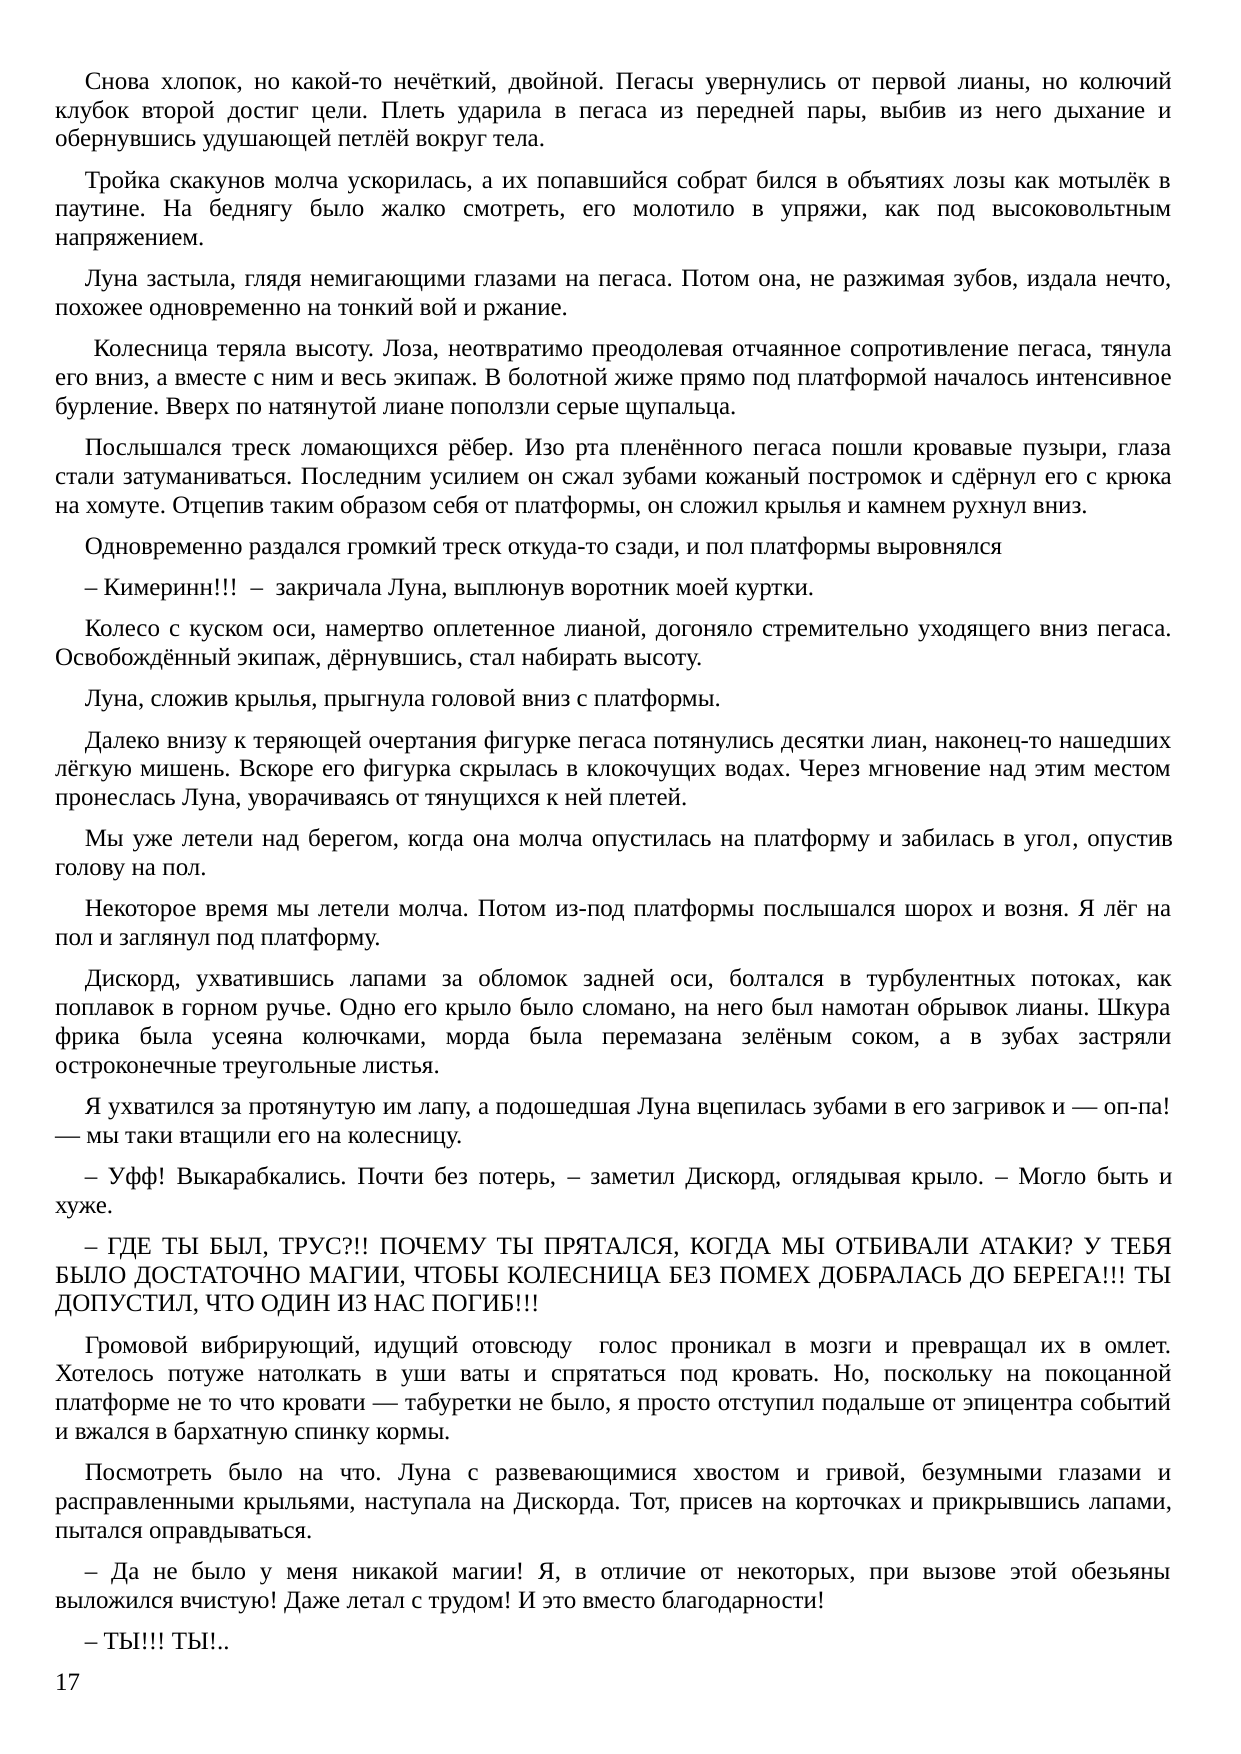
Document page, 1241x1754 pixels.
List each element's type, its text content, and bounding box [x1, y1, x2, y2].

text – ТЫ!!! ТЫ!.. [55, 1626, 1173, 1655]
text Дискорд, ухватившись лапами за обломок задней оси, болтался в турбулентных потоках, как поплавок в горном ручье. Одно его крыло было сломано, на него был намотан обрывок лианы. Шкура фрика была усеяна колючками, морда была перемазана зелёным соком, а в зубах застряли остроконечные треугольные листья. [55, 963, 1173, 1078]
text Я ухватился за протянутую им лапу, а подошедшая Луна вцепилась зубами в его загривок и — оп-па! — мы таки втащили его на колесницу. [55, 1091, 1173, 1148]
text Громовой вибрирующий, идущий отовсюду голос проникал в мозги и превращал их в омлет. Хотелось потуже натолкать в уши ваты и спрятаться под кровать. Но, поскольку на покоцанной платформе не то что кровати — табуретки не было, я просто отступил подальше от эпицентра событий и вжался в бархатную спинку кормы. [55, 1330, 1173, 1445]
text Тройка скакунов молча ускорилась, а их попавшийся собрат бился в объятиях лозы как мотылёк в паутине. На беднягу было жалко смотреть, его молотило в упряжи, как под высоковольтным напряжением. [55, 165, 1173, 251]
text – ГДЕ ТЫ БЫЛ, ТРУС?!! ПОЧЕМУ ТЫ ПРЯТАЛСЯ, КОГДА МЫ ОТБИВАЛИ АТАКИ? У ТЕБЯ БЫЛО ДОСТАТОЧНО МАГИИ, ЧТОБЫ КОЛЕСНИЦА БЕЗ ПОМЕХ ДОБРАЛАСЬ ДО БЕРЕГА!!! ТЫ ДОПУСТИЛ, ЧТО ОДИН ИЗ НАС ПОГИБ!!! [55, 1231, 1173, 1317]
text Мы уже летели над берегом, когда она молча опустилась на платформу и забилась в угол, опустив голову на пол. [55, 823, 1173, 881]
text Снова хлопок, но какой-то нечёткий, двойной. Пегасы увернулись от первой лианы, но колючий клубок второй достиг цели. Плеть ударила в пегаса из передней пары, выбив из него дыхание и обернувшись удушающей петлёй вокруг тела. [55, 66, 1173, 152]
text Колесо с куском оси, намертво оплетенное лианой, догоняло стремительно уходящего вниз пегаса. Освобождённый экипаж, дёрнувшись, стал набирать высоту. [55, 613, 1173, 671]
text Одновременно раздался громкий треск откуда-то сзади, и пол платформы выровнялся [55, 531, 1173, 560]
text Луна застыла, глядя немигающими глазами на пегаса. Потом она, не разжимая зубов, издала нечто, похожее одновременно на тонкий вой и ржание. [55, 263, 1173, 321]
text Колесница теряла высоту. Лоза, неотвратимо преодолевая отчаянное сопротивление пегаса, тянула его вниз, а вместе с ним и весь экипаж. В болотной жиже прямо под платформой началось интенсивное бурление. Вверх по натянутой лиане поползли серые щупальца. [55, 333, 1173, 420]
text Далеко внизу к теряющей очертания фигурке пегаса потянулись десятки лиан, наконец-то нашедших лёгкую мишень. Вскоре его фигурка скрылась в клокочущих водах. Через мгновение над этим местом пронеслась Луна, уворачиваясь от тянущихся к ней плетей. [55, 725, 1173, 811]
text Послышался треск ломающихся рёбер. Изо рта пленённого пегаса пошли кровавые пузыри, глаза стали затуманиваться. Последним усилием он сжал зубами кожаный постромок и сдёрнул его с крюка на хомуте. Отцепив таким образом себя от платформы, он сложил крылья и камнем рухнул вниз. [55, 432, 1173, 518]
text Луна, сложив крылья, прыгнула головой вниз с платформы. [55, 683, 1173, 712]
text Посмотреть было на что. Луна с развевающимися хвостом и гривой, безумными глазами и расправленными крыльями, наступала на Дискорда. Тот, присев на корточках и прикрывшись лапами, пытался оправдываться. [55, 1457, 1173, 1543]
text Некоторое время мы летели молча. Потом из-под платформы послышался шорох и возня. Я лёг на пол и заглянул под платформу. [55, 893, 1173, 951]
text – Уфф! Выкарабкались. Почти без потерь, – заметил Дискорд, оглядывая крыло. – Могло быть и хуже. [55, 1161, 1173, 1218]
text – Да не было у меня никакой магии! Я, в отличие от некоторых, при вызове этой обезьяны выложился вчистую! Даже летал с трудом! И это вместо благодарности! [55, 1556, 1173, 1613]
text – Кимеринн!!! – закричала Луна, выплюнув воротник моей куртки. [55, 572, 1173, 601]
